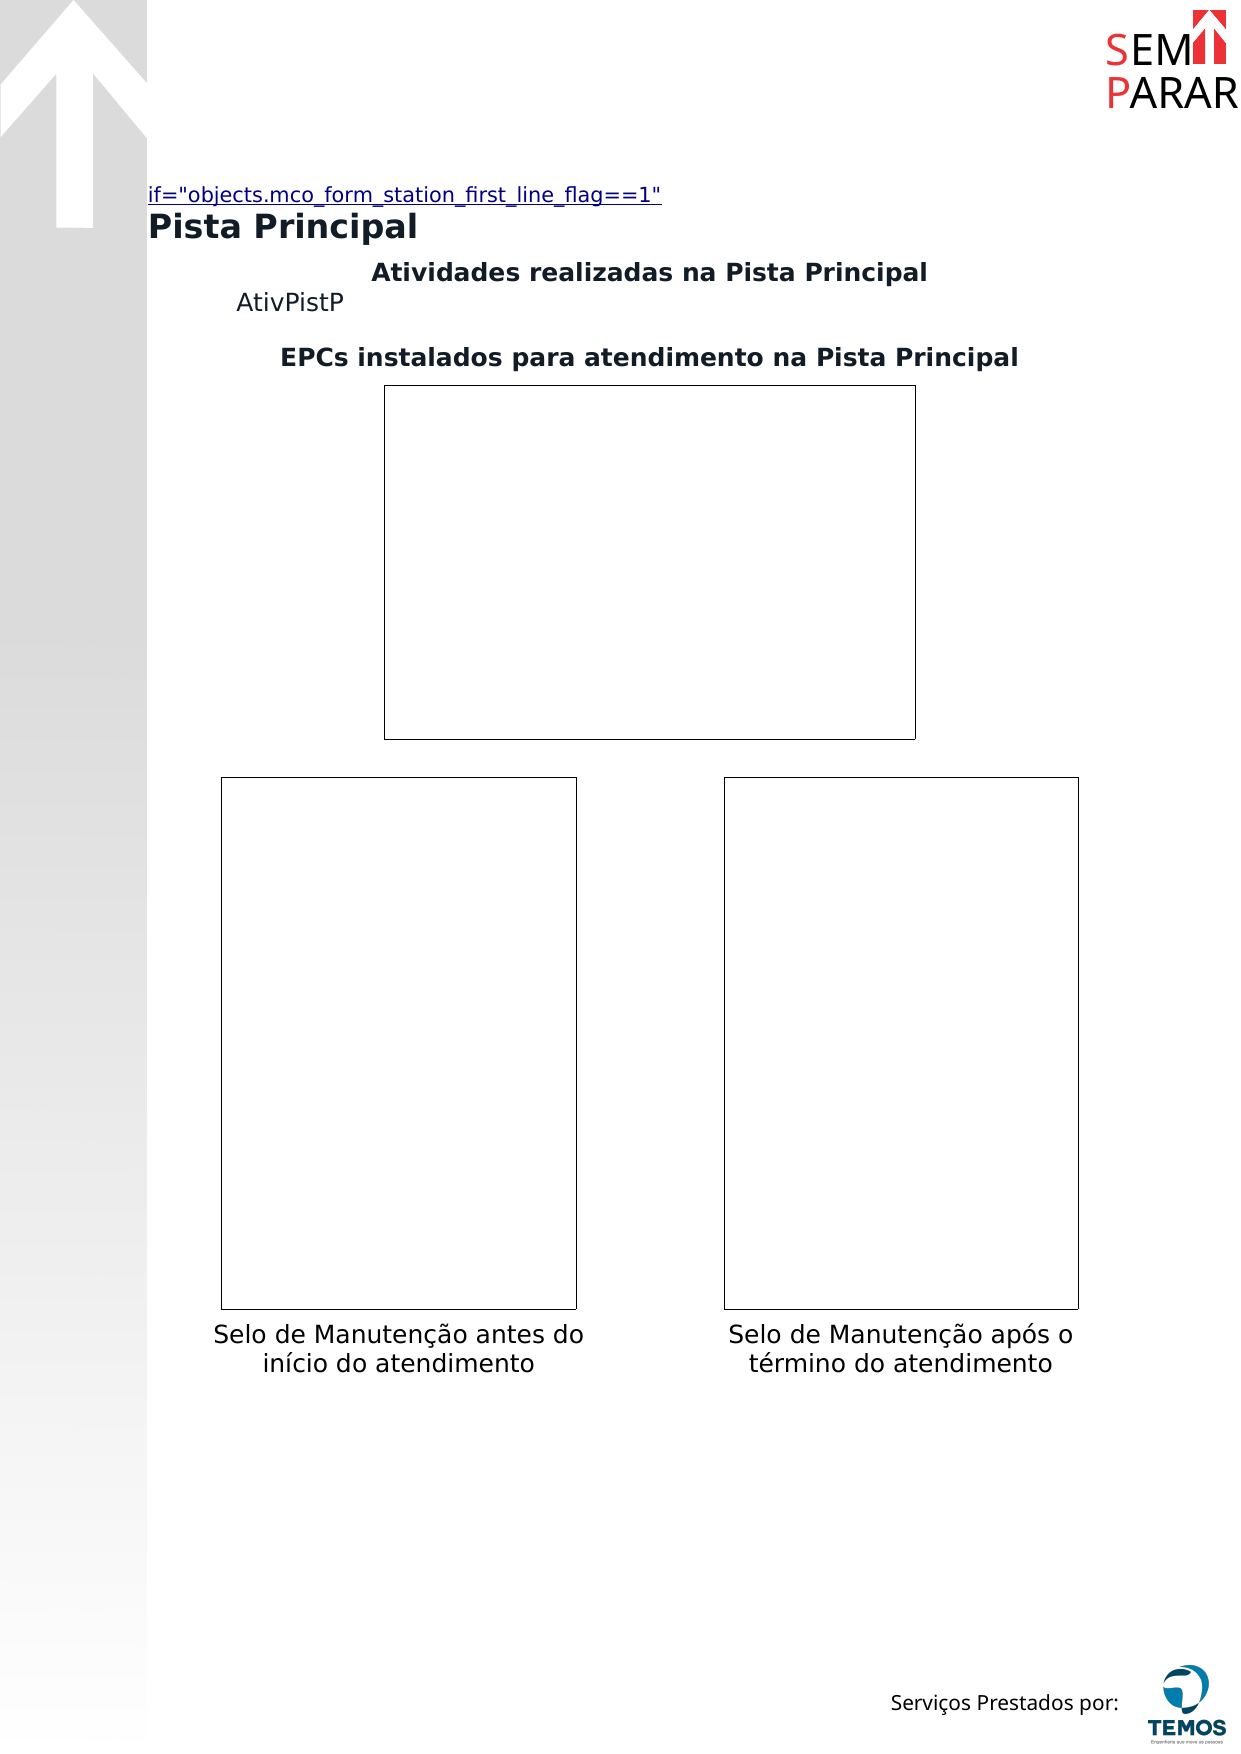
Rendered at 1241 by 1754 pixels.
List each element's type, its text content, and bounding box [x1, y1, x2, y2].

table_cell [148, 765, 649, 1321]
table_cell AtivPistP [148, 288, 1152, 323]
table_cell Selo de Manutenção após o término do atendimento [650, 1321, 1152, 1379]
table_cell [148, 751, 1152, 765]
table_cell Selo de Manutenção antes do início do atendimento [148, 1321, 649, 1379]
table_cell [148, 323, 1152, 343]
table_header Atividades realizadas na Pista Principal [148, 259, 1152, 288]
subtitle Pista Principal [148, 207, 1152, 246]
table_cell EPCs instalados para atendimento na Pista Principal [148, 344, 1152, 373]
table_cell [650, 765, 1152, 1321]
text if="objects.mco_form_station_first_line_flag==1" [148, 183, 1152, 207]
table_cell [148, 373, 1152, 751]
